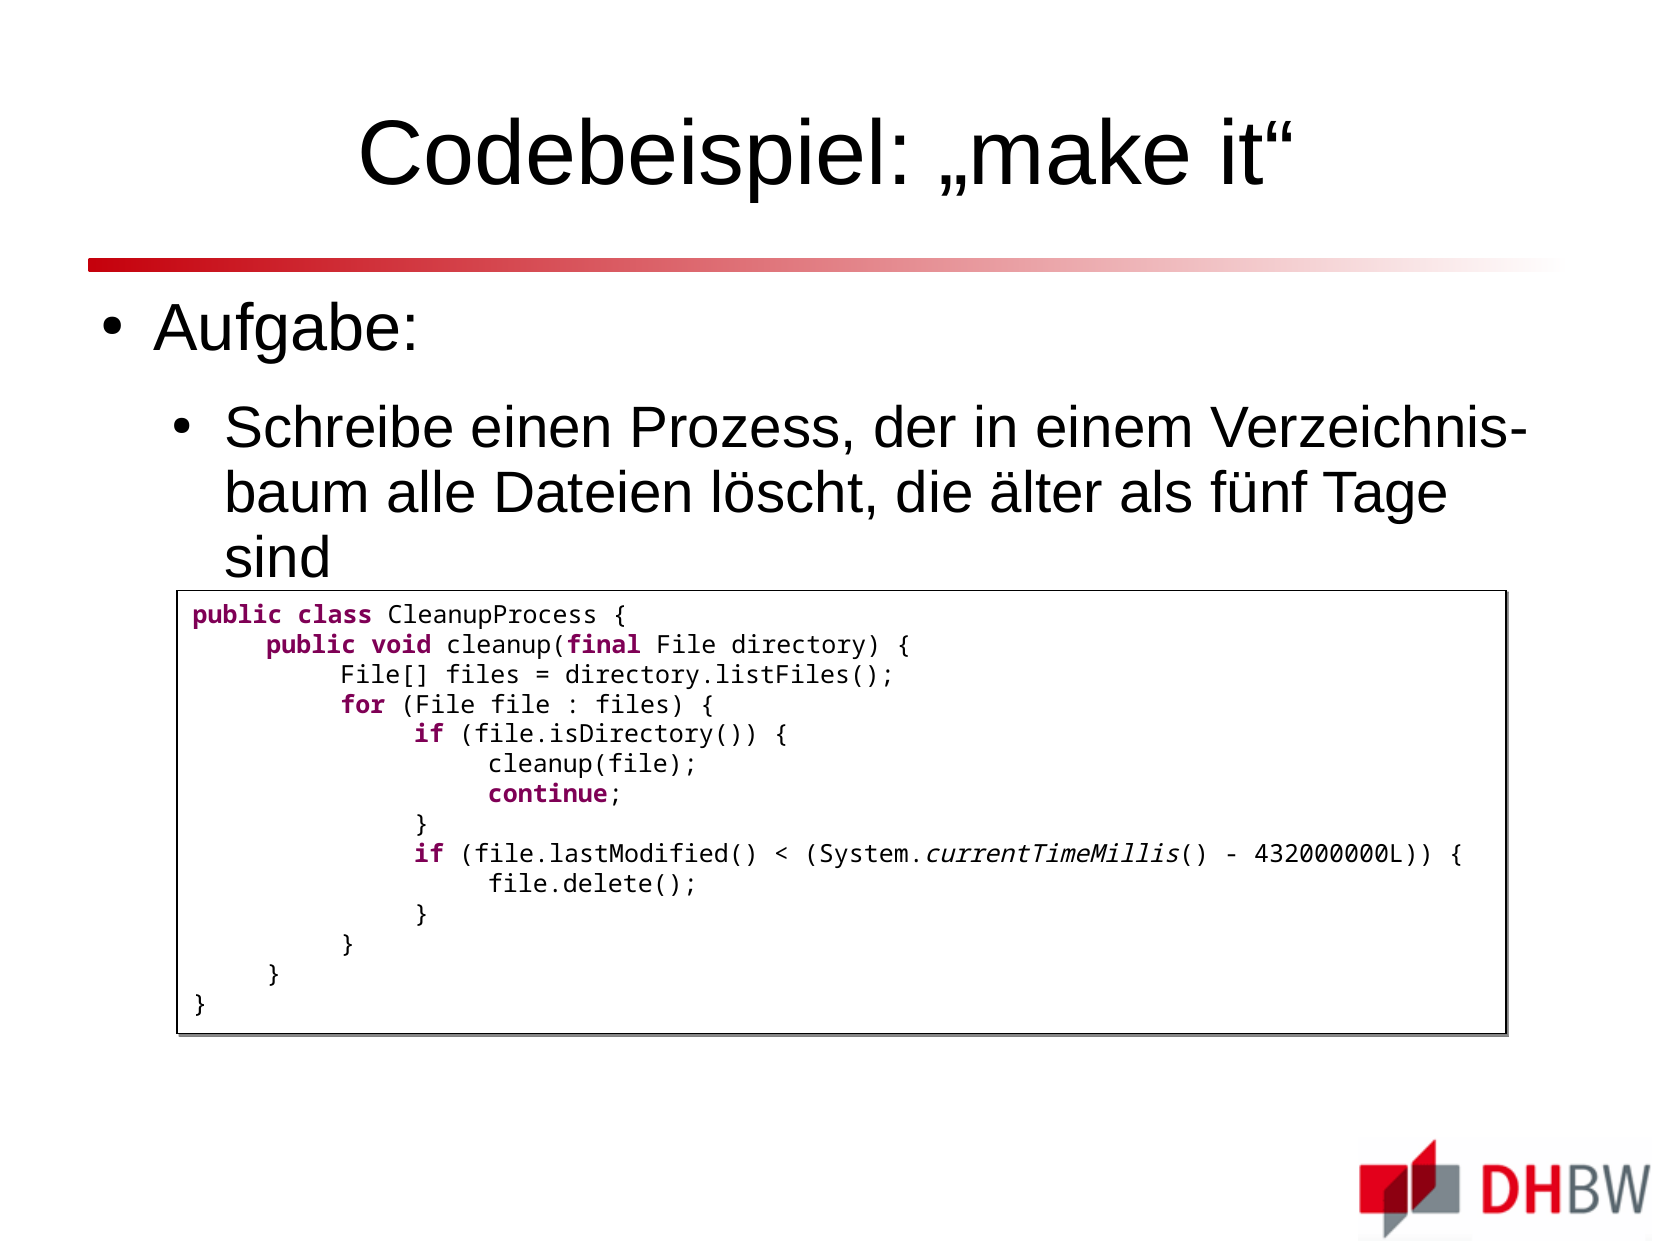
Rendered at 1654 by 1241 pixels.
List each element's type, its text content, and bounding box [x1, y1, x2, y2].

title Codebeispiel: „make it“ [82, 56, 1571, 250]
text_box public class CleanupProcess { public void cleanup(final File directory) { File[] files = directory.listFiles(); for (File file : files) { if (file.isDirectory()) { cleanup(file); continue; } if (file.lastModified() < (System.currentTimeMillis() - 432000000L)) { file.delete(); } } } } [177, 590, 1506, 1034]
picture [1358, 1137, 1652, 1241]
list Aufgabe: Schreibe einen Prozess, der in einem Verzeichnis-baum alle Dateien löscht, die älter als fünf Tage sind [82, 290, 1571, 1094]
